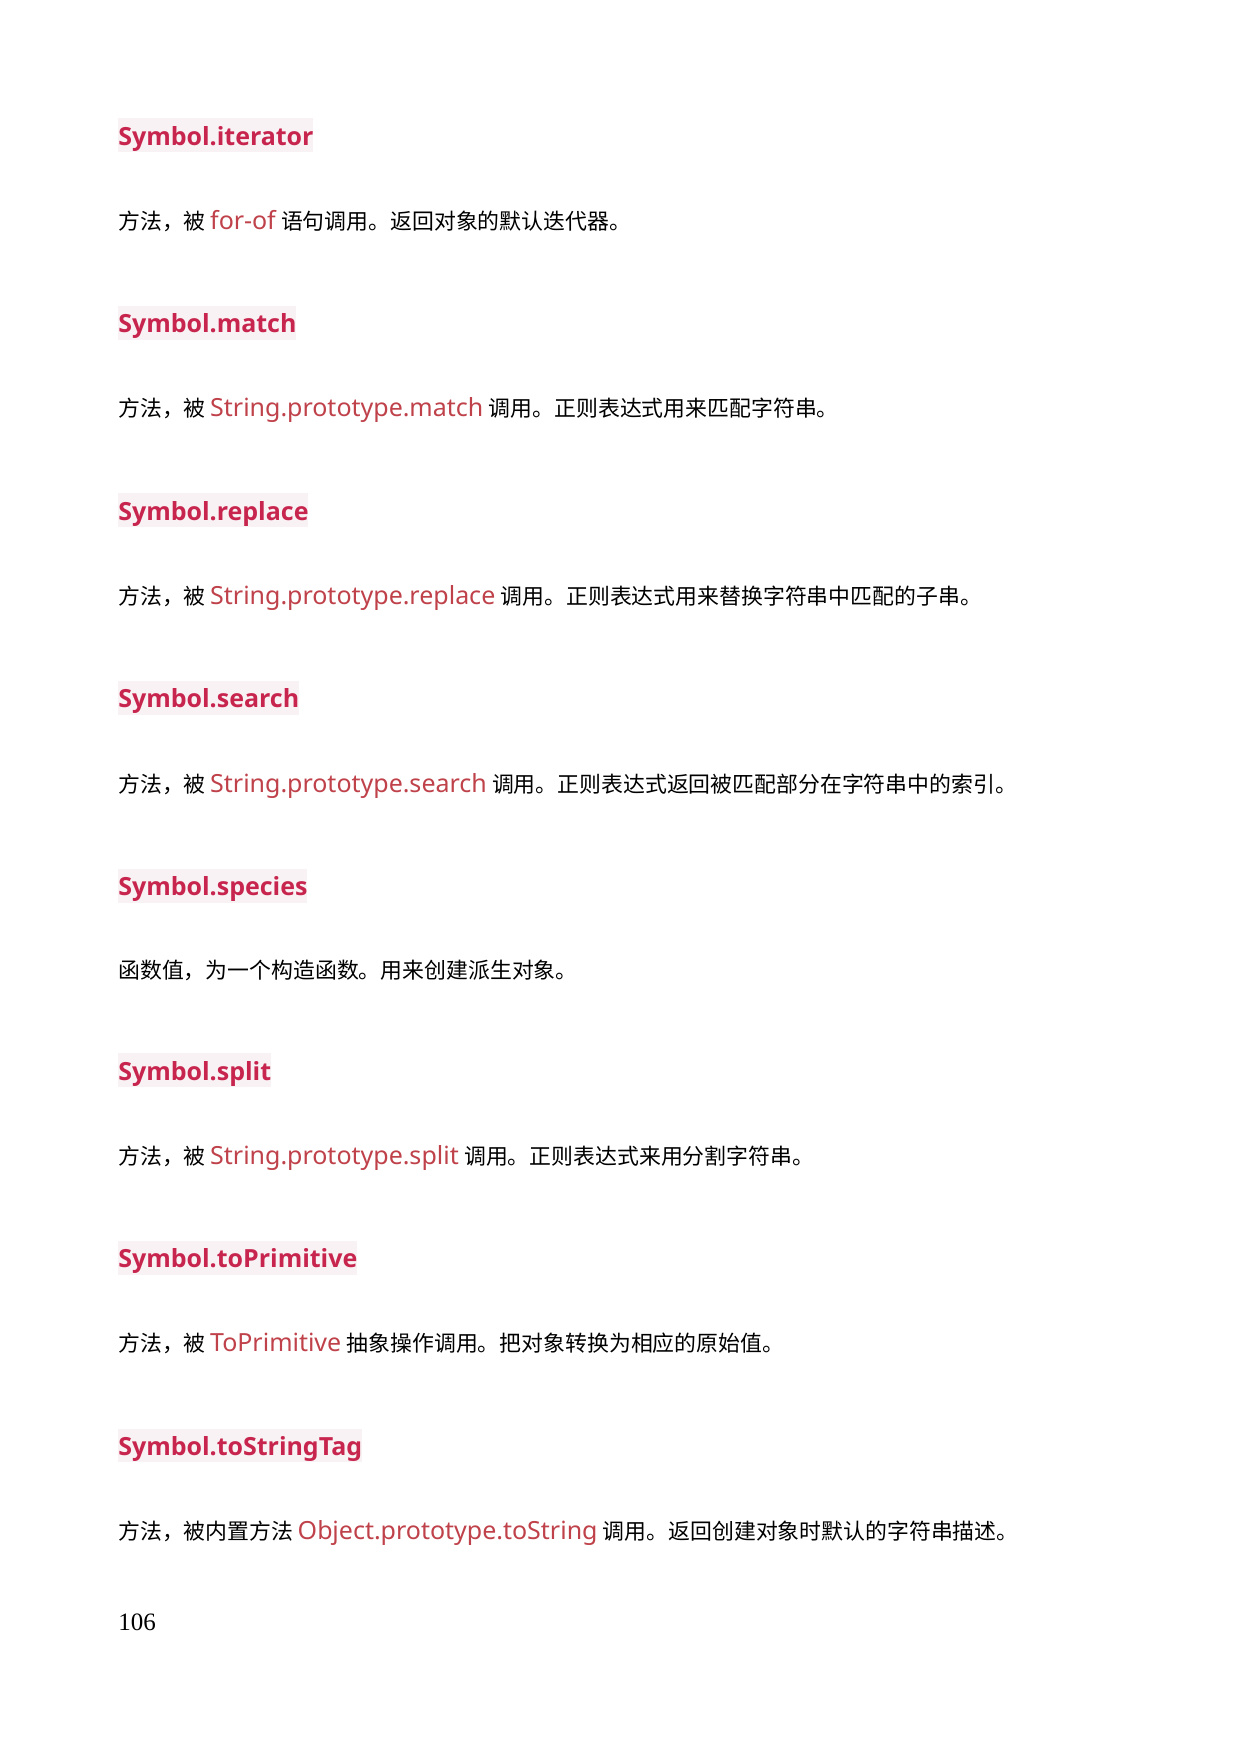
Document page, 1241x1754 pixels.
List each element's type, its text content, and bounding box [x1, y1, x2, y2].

subtitle Symbol.split [118, 1053, 1122, 1087]
text 方法，被String.prototype.match调用。正则表达式用来匹配字符串。 [118, 390, 1122, 424]
text 方法，被ToPrimitive抽象操作调用。把对象转换为相应的原始值。 [118, 1325, 1122, 1359]
subtitle Symbol.match [118, 306, 1122, 340]
text 方法，被String.prototype.replace调用。正则表达式用来替换字符串中匹配的子串。 [118, 578, 1122, 612]
text 方法，被String.prototype.search调用。正则表达式返回被匹配部分在字符串中的索引。 [118, 765, 1122, 799]
subtitle Symbol.toPrimitive [118, 1241, 1122, 1275]
subtitle Symbol.species [118, 868, 1122, 903]
text 方法，被for-of语句调用。返回对象的默认迭代器。 [118, 202, 1122, 236]
text 函数值，为一个构造函数。用来创建派生对象。 [118, 953, 1122, 984]
subtitle Symbol.replace [118, 493, 1122, 527]
subtitle Symbol.iterator [118, 118, 1122, 152]
subtitle Symbol.search [118, 681, 1122, 715]
text 方法，被内置方法Object.prototype.toString调用。返回创建对象时默认的字符串描述。 [118, 1513, 1122, 1547]
subtitle Symbol.toStringTag [118, 1428, 1122, 1462]
text 方法，被String.prototype.split调用。正则表达式来用分割字符串。 [118, 1137, 1122, 1172]
